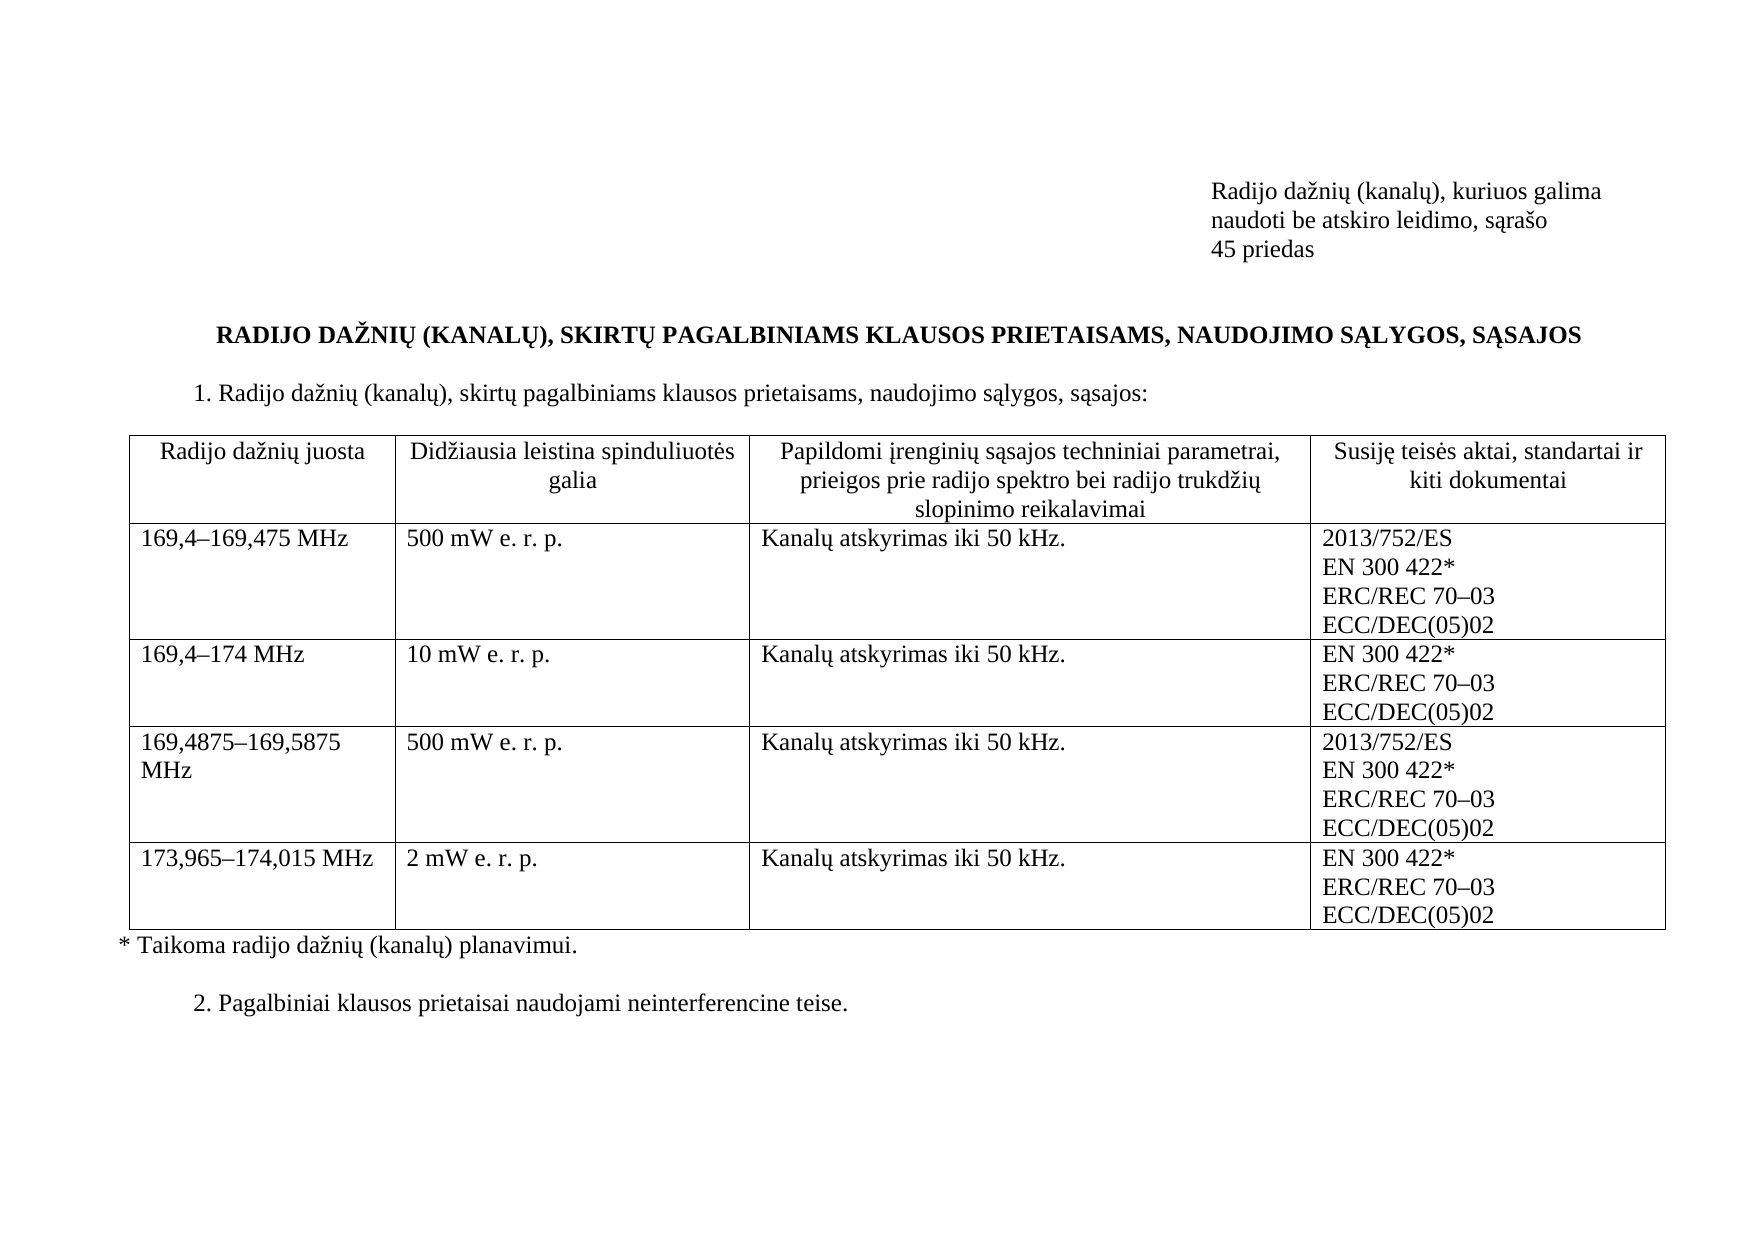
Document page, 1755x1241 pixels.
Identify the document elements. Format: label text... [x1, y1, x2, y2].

table_cell EN 300 422* ERC/REC 70–03 ECC/DEC(05)02 [1311, 640, 1665, 726]
text 45 priedas [118, 234, 1680, 263]
text 1. Radijo dažnių (kanalų), skirtų pagalbiniams klausos prietaisams, naudojimo sąlygos, sąsajos: [118, 378, 1680, 406]
text * Taikoma radijo dažnių (kanalų) planavimui. [118, 930, 1680, 959]
text naudoti be atskiro leidimo, sąrašo [118, 205, 1680, 234]
table_cell 500 mW e. r. p. [396, 524, 749, 638]
table_header Didžiausia leistina spinduliuotės galia [396, 436, 749, 522]
table_cell EN 300 422* ERC/REC 70–03 ECC/DEC(05)02 [1311, 843, 1665, 929]
table_header Papildomi įrenginių sąsajos techniniai parametrai, prieigos prie radijo spektro bei radijo trukdžių slopinimo reikalavimai [750, 436, 1310, 522]
table_cell 2013/752/ES EN 300 422* ERC/REC 70–03 ECC/DEC(05)02 [1311, 524, 1665, 638]
table_cell 2013/752/ES EN 300 422* ERC/REC 70–03 ECC/DEC(05)02 [1311, 727, 1665, 842]
table_cell Kanalų atskyrimas iki 50 kHz. [750, 524, 1310, 638]
table_cell 169,4–169,475 MHz [130, 524, 395, 638]
table_cell Kanalų atskyrimas iki 50 kHz. [750, 843, 1310, 929]
table_cell Kanalų atskyrimas iki 50 kHz. [750, 727, 1310, 842]
text 2. Pagalbiniai klausos prietaisai naudojami neinterferencine teise. [118, 988, 1680, 1016]
table_header Radijo dažnių juosta [130, 436, 395, 522]
table_cell 169,4–174 MHz [130, 640, 395, 726]
table_cell 173,965–174,015 MHz [130, 843, 395, 929]
text RADIJO DAŽNIŲ (KANALŲ), SKIRTŲ PAGALBINIAMS KLAUSOS PRIETAISAMS, NAUDOJIMO SĄLYGOS, SĄSAJOS [118, 320, 1680, 349]
table_cell 169,4875–169,5875 MHz [130, 727, 395, 842]
table_cell 10 mW e. r. p. [396, 640, 749, 726]
text Radijo dažnių (kanalų), kuriuos galima [118, 176, 1680, 205]
table_cell Kanalų atskyrimas iki 50 kHz. [750, 640, 1310, 726]
table_cell 500 mW e. r. p. [396, 727, 749, 842]
table_cell 2 mW e. r. p. [396, 843, 749, 929]
table_header Susiję teisės aktai, standartai ir kiti dokumentai [1311, 436, 1665, 522]
